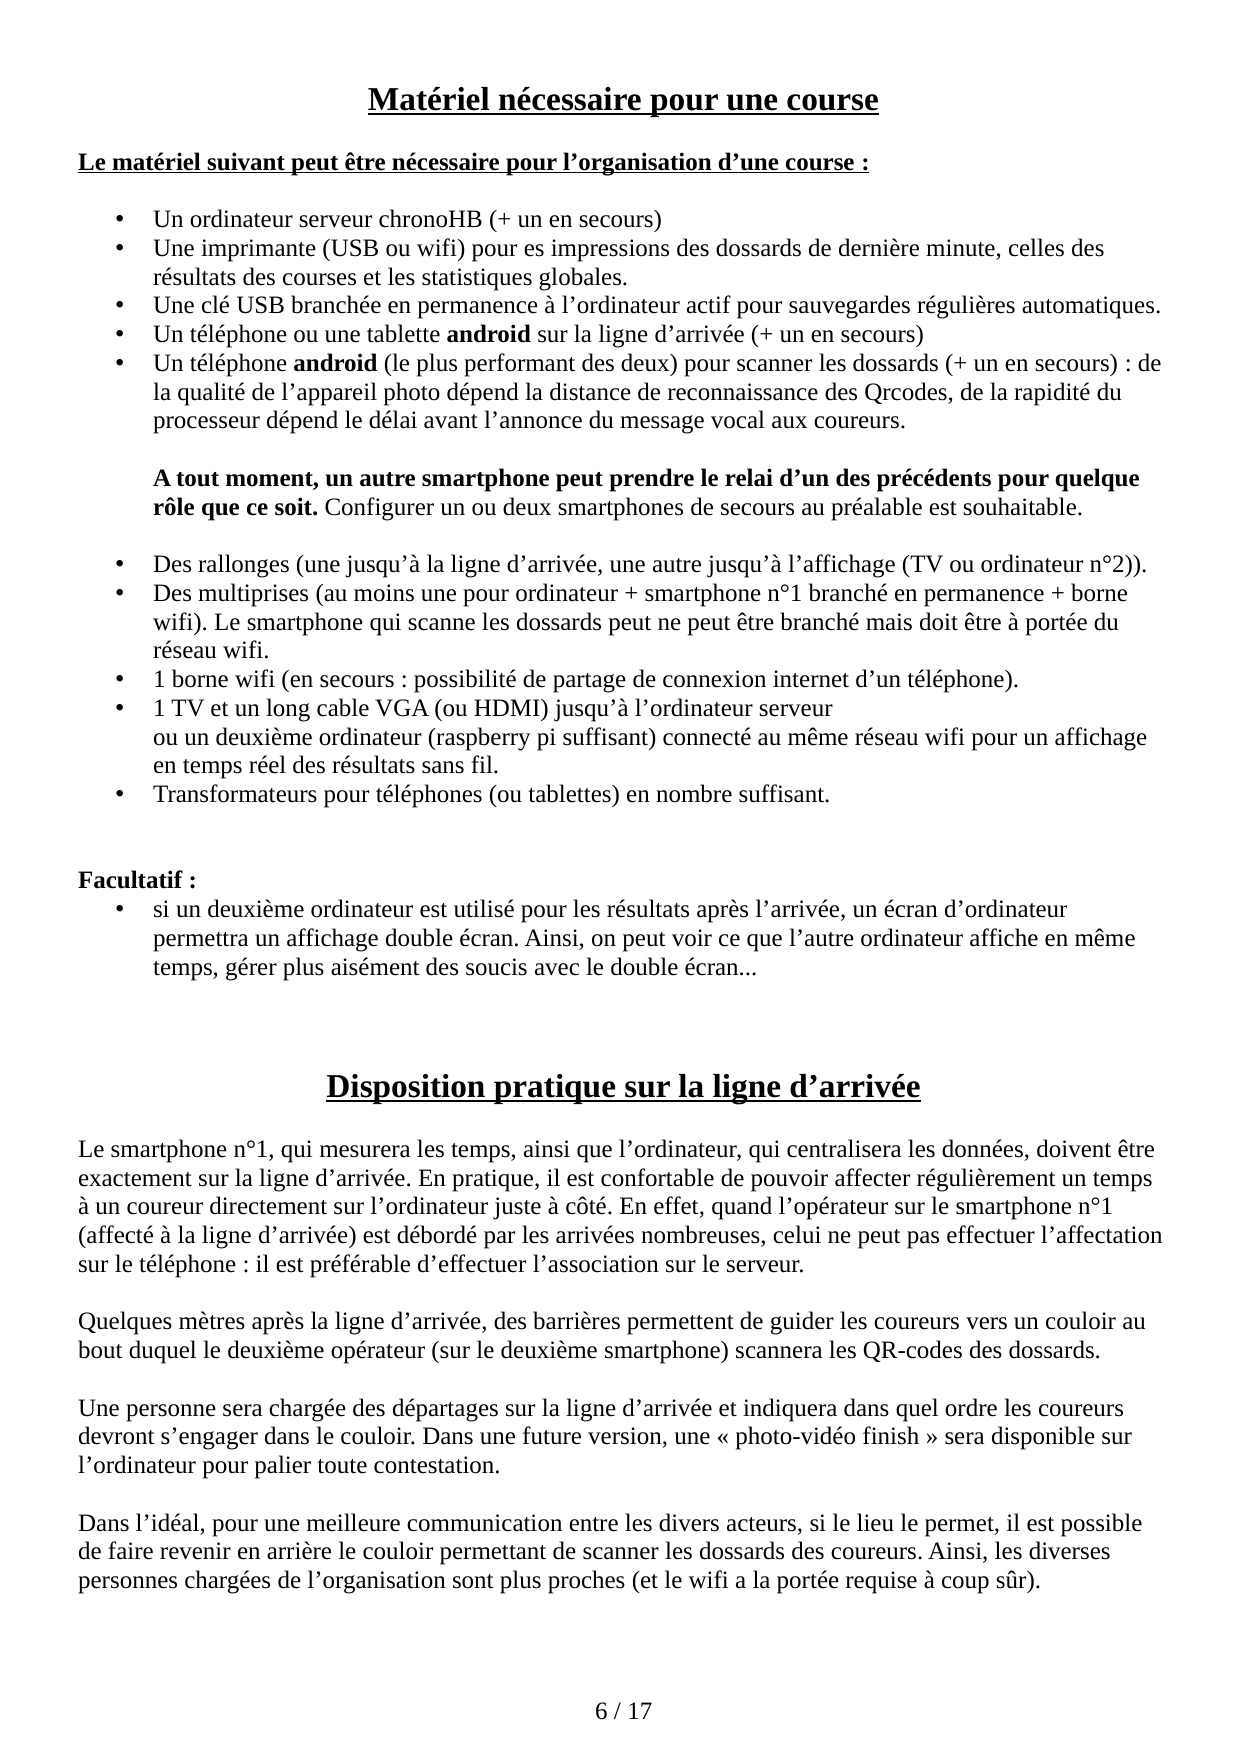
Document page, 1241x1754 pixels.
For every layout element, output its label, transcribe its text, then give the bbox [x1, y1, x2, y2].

list Transformateurs pour téléphones (ou tablettes) en nombre suffisant. [115, 779, 1169, 808]
list Un téléphone ou une tablette android sur la ligne d’arrivée (+ un en secours) [115, 319, 1169, 348]
list Un ordinateur serveur chronoHB (+ un en secours) [115, 204, 1169, 233]
text Dans l’idéal, pour une meilleure communication entre les divers acteurs, si le lieu le permet, il est possible de faire revenir en arrière le couloir permettant de scanner les dossards des coureurs. Ainsi, les diverses personnes chargées de l’organisation sont plus proches (et le wifi a la portée requise à coup sûr). [78, 1508, 1169, 1594]
text Facultatif : [78, 866, 1169, 894]
list 1 borne wifi (en secours : possibilité de partage de connexion internet d’un téléphone). [115, 664, 1169, 693]
list Des multiprises (au moins une pour ordinateur + smartphone n°1 branché en permanence + borne wifi). Le smartphone qui scanne les dossards peut ne peut être branché mais doit être à portée du réseau wifi. [115, 578, 1169, 664]
text Une personne sera chargée des départages sur la ligne d’arrivée et indiquera dans quel ordre les coureurs devront s’engager dans le couloir. Dans une future version, une « photo-vidéo finish » sera disponible sur l’ordinateur pour palier toute contestation. [78, 1393, 1169, 1479]
text Matériel nécessaire pour une course [78, 80, 1169, 118]
list si un deuxième ordinateur est utilisé pour les résultats après l’arrivée, un écran d’ordinateur permettra un affichage double écran. Ainsi, on peut voir ce que l’autre ordinateur affiche en même temps, gérer plus aisément des soucis avec le double écran... [115, 894, 1169, 981]
text Le matériel suivant peut être nécessaire pour l’organisation d’une course : [78, 147, 1169, 176]
list 1 TV et un long cable VGA (ou HDMI) jusqu’à l’ordinateur serveur ou un deuxième ordinateur (raspberry pi suffisant) connecté au même réseau wifi pour un affichage en temps réel des résultats sans fil. [115, 693, 1169, 779]
list Une imprimante (USB ou wifi) pour es impressions des dossards de dernière minute, celles des résultats des courses et les statistiques globales. [115, 233, 1169, 291]
list Un téléphone android (le plus performant des deux) pour scanner les dossards (+ un en secours) : de la qualité de l’appareil photo dépend la distance de reconnaissance des Qrcodes, de la rapidité du processeur dépend le délai avant l’annonce du message vocal aux coureurs. A tout moment, un autre smartphone peut prendre le relai d’un des précédents pour quelque rôle que ce soit. Configurer un ou deux smartphones de secours au préalable est souhaitable. [115, 348, 1169, 521]
list Des rallonges (une jusqu’à la ligne d’arrivée, une autre jusqu’à l’affichage (TV ou ordinateur n°2)). [115, 549, 1169, 578]
list Une clé USB branchée en permanence à l’ordinateur actif pour sauvegardes régulières automatiques. [115, 291, 1169, 319]
text Quelques mètres après la ligne d’arrivée, des barrières permettent de guider les coureurs vers un couloir au bout duquel le deuxième opérateur (sur le deuxième smartphone) scannera les QR-codes des dossards. [78, 1306, 1169, 1364]
text Disposition pratique sur la ligne d’arrivée [78, 1067, 1169, 1105]
text Le smartphone n°1, qui mesurera les temps, ainsi que l’ordinateur, qui centralisera les données, doivent être exactement sur la ligne d’arrivée. En pratique, il est confortable de pouvoir affecter régulièrement un temps à un coureur directement sur l’ordinateur juste à côté. En effet, quand l’opérateur sur le smartphone n°1 (affecté à la ligne d’arrivée) est débordé par les arrivées nombreuses, celui ne peut pas effectuer l’affectation sur le téléphone : il est préférable d’effectuer l’association sur le serveur. [78, 1134, 1169, 1278]
